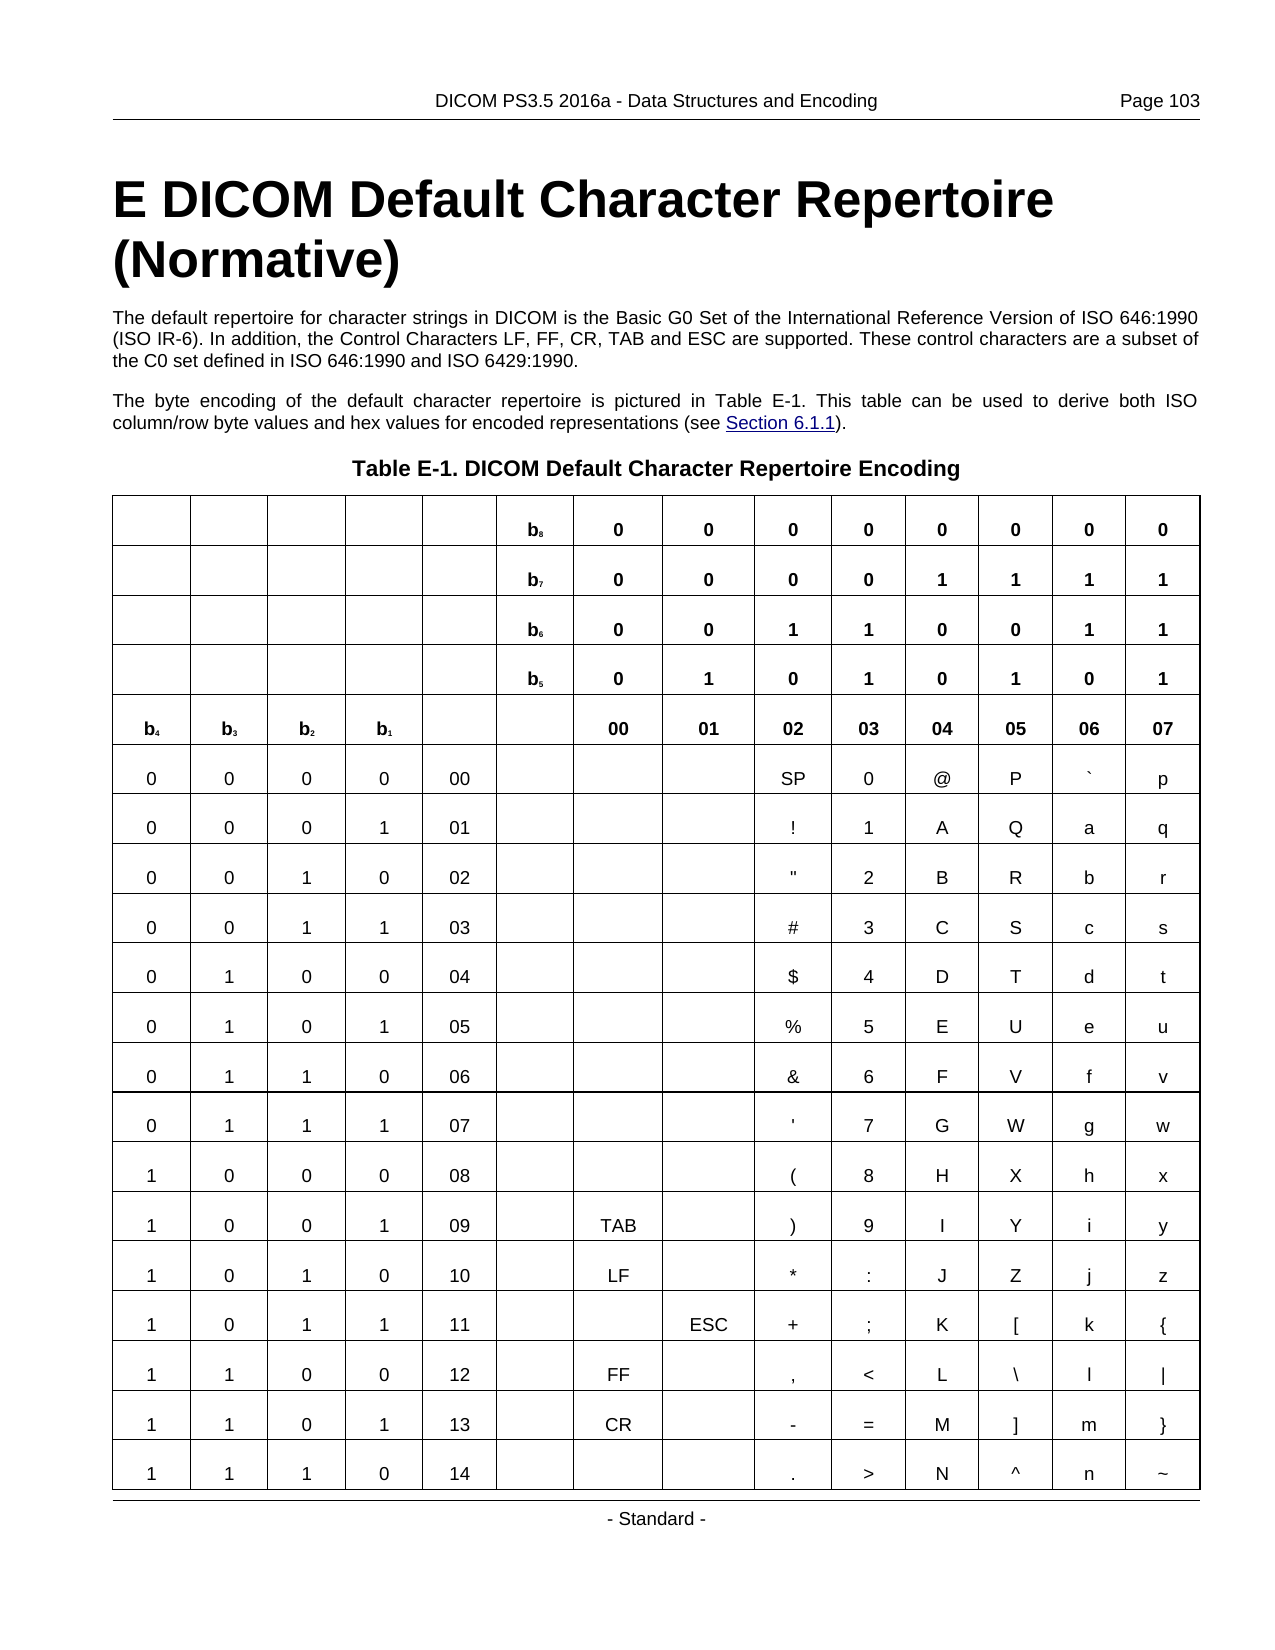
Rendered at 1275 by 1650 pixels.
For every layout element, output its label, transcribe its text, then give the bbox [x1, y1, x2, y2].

table_cell ^ [979, 1440, 1052, 1489]
table_cell 1 [268, 1291, 345, 1340]
table_cell - [755, 1391, 831, 1439]
table_cell b6 [497, 596, 573, 644]
table_header 0 [979, 496, 1052, 545]
table_cell [497, 1142, 573, 1191]
table_cell 0 [191, 1192, 267, 1240]
table_cell 04 [423, 943, 496, 992]
table_cell 0 [663, 546, 754, 594]
table_cell x [1126, 1142, 1199, 1191]
table_cell 1 [191, 943, 267, 992]
table_cell { [1126, 1291, 1199, 1340]
table_header 0 [1126, 496, 1199, 545]
table_cell 0 [113, 794, 190, 843]
table_cell 13 [423, 1391, 496, 1439]
table_cell 0 [191, 794, 267, 843]
table_cell \ [979, 1341, 1052, 1389]
table_cell [663, 1142, 754, 1191]
table_cell [191, 596, 267, 644]
text Table E-1. DICOM Default Character Repertoire Encoding [112, 456, 1200, 482]
table_cell 2 [832, 844, 905, 893]
table_cell q [1126, 794, 1199, 843]
table_cell 0 [346, 745, 422, 793]
table_cell 0 [113, 1043, 190, 1091]
table_cell 1 [346, 1192, 422, 1240]
table_cell 1 [268, 1440, 345, 1489]
table_cell 1 [191, 1341, 267, 1389]
table_cell 0 [1053, 645, 1125, 694]
table_cell $ [755, 943, 831, 992]
table_cell 00 [574, 695, 662, 743]
text The default repertoire for character strings in DICOM is the Basic G0 Set of the International Reference Version of ISO 646:1990 (ISO IR-6). In addition, the Control Characters LF, FF, CR, TAB and ESC are supported. These control characters are a subset of the C0 set defined in ISO 646:1990 and ISO 6429:1990. [112, 307, 1200, 371]
table_cell 0 [113, 894, 190, 942]
table_cell b3 [191, 695, 267, 743]
table_cell [574, 794, 662, 843]
table_cell [663, 1043, 754, 1091]
table_cell | [1126, 1341, 1199, 1389]
table_cell FF [574, 1341, 662, 1389]
table_cell V [979, 1043, 1052, 1091]
table_cell } [1126, 1391, 1199, 1439]
table_cell 0 [268, 1341, 345, 1389]
table_cell [663, 943, 754, 992]
table_cell 01 [423, 794, 496, 843]
table_cell ' [755, 1093, 831, 1141]
table_cell 1 [346, 1291, 422, 1340]
table_cell i [1053, 1192, 1125, 1240]
table_cell < [832, 1341, 905, 1389]
table_cell 1 [1126, 645, 1199, 694]
table_cell 0 [268, 943, 345, 992]
table_cell F [906, 1043, 978, 1091]
table_cell [574, 844, 662, 893]
table_cell 02 [755, 695, 831, 743]
table_cell P [979, 745, 1052, 793]
table_cell 0 [574, 546, 662, 594]
table_cell 00 [423, 745, 496, 793]
table_cell LF [574, 1241, 662, 1290]
table_cell [268, 645, 345, 694]
table_cell [497, 794, 573, 843]
table_cell [497, 1341, 573, 1389]
table_cell [268, 546, 345, 594]
table_cell 0 [268, 745, 345, 793]
table_cell 1 [979, 546, 1052, 594]
table_header 0 [663, 496, 754, 545]
table_cell g [1053, 1093, 1125, 1141]
table_cell b [1053, 844, 1125, 893]
table_cell 0 [191, 1241, 267, 1290]
table_cell [663, 1093, 754, 1141]
table_cell [663, 1440, 754, 1489]
table_cell b1 [346, 695, 422, 743]
table_cell T [979, 943, 1052, 992]
table_cell [663, 1341, 754, 1389]
table_cell J [906, 1241, 978, 1290]
table_cell & [755, 1043, 831, 1091]
table_cell [663, 1192, 754, 1240]
table_cell C [906, 894, 978, 942]
table_header [191, 496, 267, 545]
table_cell 1 [755, 596, 831, 644]
table_cell 1 [832, 794, 905, 843]
table_cell u [1126, 993, 1199, 1042]
table_cell 03 [832, 695, 905, 743]
table_cell s [1126, 894, 1199, 942]
table_header [346, 496, 422, 545]
table_cell [497, 1192, 573, 1240]
table_cell p [1126, 745, 1199, 793]
table_cell 0 [832, 745, 905, 793]
table_cell R [979, 844, 1052, 893]
table_cell ] [979, 1391, 1052, 1439]
table_cell Q [979, 794, 1052, 843]
table_cell 1 [832, 645, 905, 694]
table_cell [346, 645, 422, 694]
table_cell 0 [906, 596, 978, 644]
table_header 0 [574, 496, 662, 545]
table_cell X [979, 1142, 1052, 1191]
table_cell f [1053, 1043, 1125, 1091]
table_cell I [906, 1192, 978, 1240]
table_cell U [979, 993, 1052, 1042]
table_cell M [906, 1391, 978, 1439]
table_cell [497, 695, 573, 743]
table_cell 1 [113, 1341, 190, 1389]
table_cell 1 [268, 1241, 345, 1290]
table_cell b5 [497, 645, 573, 694]
table_cell 06 [1053, 695, 1125, 743]
table_cell [497, 1241, 573, 1290]
table_cell * [755, 1241, 831, 1290]
table_cell ~ [1126, 1440, 1199, 1489]
table_cell [574, 1291, 662, 1340]
table_cell 0 [755, 645, 831, 694]
table_cell [574, 1440, 662, 1489]
table_cell 1 [346, 894, 422, 942]
table_cell 5 [832, 993, 905, 1042]
table_cell % [755, 993, 831, 1042]
table_cell n [1053, 1440, 1125, 1489]
table_cell D [906, 943, 978, 992]
table_cell [191, 546, 267, 594]
table_cell 0 [268, 1192, 345, 1240]
table_cell 1 [191, 1440, 267, 1489]
table_cell 08 [423, 1142, 496, 1191]
table_cell [663, 844, 754, 893]
table_cell 11 [423, 1291, 496, 1340]
table_cell [663, 794, 754, 843]
table_cell ! [755, 794, 831, 843]
table_cell 14 [423, 1440, 496, 1489]
table_cell + [755, 1291, 831, 1340]
table_cell h [1053, 1142, 1125, 1191]
table_cell [663, 993, 754, 1042]
table_cell 0 [113, 844, 190, 893]
table_cell @ [906, 745, 978, 793]
table_cell 03 [423, 894, 496, 942]
table_cell " [755, 844, 831, 893]
table_cell [497, 1291, 573, 1340]
table_cell z [1126, 1241, 1199, 1290]
table_cell 12 [423, 1341, 496, 1389]
table_cell 7 [832, 1093, 905, 1141]
table_cell 1 [663, 645, 754, 694]
table_cell [191, 645, 267, 694]
table_cell N [906, 1440, 978, 1489]
table_cell 1 [1053, 546, 1125, 594]
table_cell m [1053, 1391, 1125, 1439]
table_cell 1 [191, 1093, 267, 1141]
table_cell 0 [191, 1142, 267, 1191]
table_cell 1 [906, 546, 978, 594]
table_cell [497, 844, 573, 893]
table_cell Z [979, 1241, 1052, 1290]
table_cell ` [1053, 745, 1125, 793]
table_cell L [906, 1341, 978, 1389]
table_cell [574, 1093, 662, 1141]
table_cell 0 [346, 844, 422, 893]
table_cell [574, 894, 662, 942]
table_cell [423, 596, 496, 644]
table_cell [113, 596, 190, 644]
table_cell , [755, 1341, 831, 1389]
table_cell 0 [663, 596, 754, 644]
table_cell 1 [191, 1043, 267, 1091]
table_cell [663, 745, 754, 793]
table_cell y [1126, 1192, 1199, 1240]
table_cell ESC [663, 1291, 754, 1340]
table_cell 1 [113, 1241, 190, 1290]
table_cell = [832, 1391, 905, 1439]
table_cell [423, 546, 496, 594]
table_cell 1 [113, 1192, 190, 1240]
table_cell 1 [113, 1142, 190, 1191]
table_cell 02 [423, 844, 496, 893]
table_cell 0 [191, 1291, 267, 1340]
table_cell 0 [191, 894, 267, 942]
table_header 0 [1053, 496, 1125, 545]
table_cell [497, 1043, 573, 1091]
table_cell 0 [346, 1241, 422, 1290]
table_cell 1 [1126, 596, 1199, 644]
table_cell 01 [663, 695, 754, 743]
table_cell [497, 745, 573, 793]
table_cell ( [755, 1142, 831, 1191]
table_cell 1 [191, 1391, 267, 1439]
table_cell a [1053, 794, 1125, 843]
table_cell 0 [979, 596, 1052, 644]
table_cell t [1126, 943, 1199, 992]
table_cell [574, 1142, 662, 1191]
table_cell : [832, 1241, 905, 1290]
table_cell 07 [1126, 695, 1199, 743]
table_cell [497, 993, 573, 1042]
table_cell 04 [906, 695, 978, 743]
table_cell [113, 546, 190, 594]
table_cell b2 [268, 695, 345, 743]
table_cell [574, 745, 662, 793]
table_cell G [906, 1093, 978, 1141]
table_cell [574, 943, 662, 992]
table_header [113, 496, 190, 545]
table_cell [268, 596, 345, 644]
table_cell d [1053, 943, 1125, 992]
table_cell 1 [191, 993, 267, 1042]
table_cell H [906, 1142, 978, 1191]
table_cell 1 [346, 993, 422, 1042]
table_cell [497, 1391, 573, 1439]
table_cell 0 [906, 645, 978, 694]
table_cell [663, 1241, 754, 1290]
table_cell 1 [268, 1093, 345, 1141]
table_cell 0 [832, 546, 905, 594]
table_cell 8 [832, 1142, 905, 1191]
table_cell [574, 1043, 662, 1091]
table_cell ) [755, 1192, 831, 1240]
table_header 0 [906, 496, 978, 545]
table_cell # [755, 894, 831, 942]
table_cell CR [574, 1391, 662, 1439]
table_cell > [832, 1440, 905, 1489]
table_cell . [755, 1440, 831, 1489]
table_cell e [1053, 993, 1125, 1042]
table_cell k [1053, 1291, 1125, 1340]
table_cell 1 [113, 1291, 190, 1340]
table_cell TAB [574, 1192, 662, 1240]
table_cell S [979, 894, 1052, 942]
table_cell [497, 1440, 573, 1489]
table_cell l [1053, 1341, 1125, 1389]
table_cell 9 [832, 1192, 905, 1240]
table_cell 0 [346, 943, 422, 992]
table_cell 6 [832, 1043, 905, 1091]
table_cell [346, 546, 422, 594]
table_cell 1 [113, 1391, 190, 1439]
table_cell 10 [423, 1241, 496, 1290]
table_cell j [1053, 1241, 1125, 1290]
table_cell 0 [574, 645, 662, 694]
table_cell [497, 943, 573, 992]
table_cell 1 [346, 1391, 422, 1439]
table_cell 0 [268, 1142, 345, 1191]
table_cell [423, 695, 496, 743]
table_cell B [906, 844, 978, 893]
table_cell [574, 993, 662, 1042]
table_cell 0 [346, 1440, 422, 1489]
table_cell Y [979, 1192, 1052, 1240]
table_cell [423, 645, 496, 694]
table_cell A [906, 794, 978, 843]
table_cell 1 [1126, 546, 1199, 594]
table_cell 1 [832, 596, 905, 644]
table_cell [497, 1093, 573, 1141]
table_cell 06 [423, 1043, 496, 1091]
table_cell [663, 894, 754, 942]
table_cell 0 [113, 1093, 190, 1141]
table_cell 0 [113, 745, 190, 793]
table_header 0 [755, 496, 831, 545]
table_cell v [1126, 1043, 1199, 1091]
table_cell [497, 894, 573, 942]
table_cell [346, 596, 422, 644]
table_cell 1 [346, 794, 422, 843]
table_cell E [906, 993, 978, 1042]
table_cell 0 [268, 1391, 345, 1439]
table_cell 07 [423, 1093, 496, 1141]
table_cell b4 [113, 695, 190, 743]
table_cell r [1126, 844, 1199, 893]
table_cell 1 [113, 1440, 190, 1489]
table_cell 1 [1053, 596, 1125, 644]
table_cell [663, 1391, 754, 1439]
table_cell 05 [979, 695, 1052, 743]
table_cell 1 [268, 1043, 345, 1091]
text The byte encoding of the default character repertoire is pictured in Table E-1. This table can be used to derive both ISO column/row byte values and hex values for encoded representations (see Section 6.1.1). [112, 390, 1200, 433]
table_cell 0 [346, 1142, 422, 1191]
table_cell 0 [191, 844, 267, 893]
table_cell 0 [755, 546, 831, 594]
table_cell ; [832, 1291, 905, 1340]
table_cell 0 [268, 993, 345, 1042]
table_header b8 [497, 496, 573, 545]
table_header 0 [832, 496, 905, 545]
table_cell 1 [268, 844, 345, 893]
table_cell 0 [574, 596, 662, 644]
table_cell 0 [346, 1043, 422, 1091]
table_cell w [1126, 1093, 1199, 1141]
table_header [268, 496, 345, 545]
table_cell 3 [832, 894, 905, 942]
table_cell 1 [268, 894, 345, 942]
table_cell SP [755, 745, 831, 793]
table_cell c [1053, 894, 1125, 942]
table_cell 1 [979, 645, 1052, 694]
text E DICOM Default Character Repertoire (Normative) [112, 169, 1200, 288]
table_cell 05 [423, 993, 496, 1042]
table_header [423, 496, 496, 545]
table_cell 0 [113, 993, 190, 1042]
table_cell 4 [832, 943, 905, 992]
table_cell 0 [191, 745, 267, 793]
table_cell [ [979, 1291, 1052, 1340]
table_cell K [906, 1291, 978, 1340]
table_cell [113, 645, 190, 694]
table_cell 0 [113, 943, 190, 992]
table_cell 0 [346, 1341, 422, 1389]
table_cell 1 [346, 1093, 422, 1141]
table_cell 09 [423, 1192, 496, 1240]
table_cell b7 [497, 546, 573, 594]
table_cell 0 [268, 794, 345, 843]
table_cell W [979, 1093, 1052, 1141]
